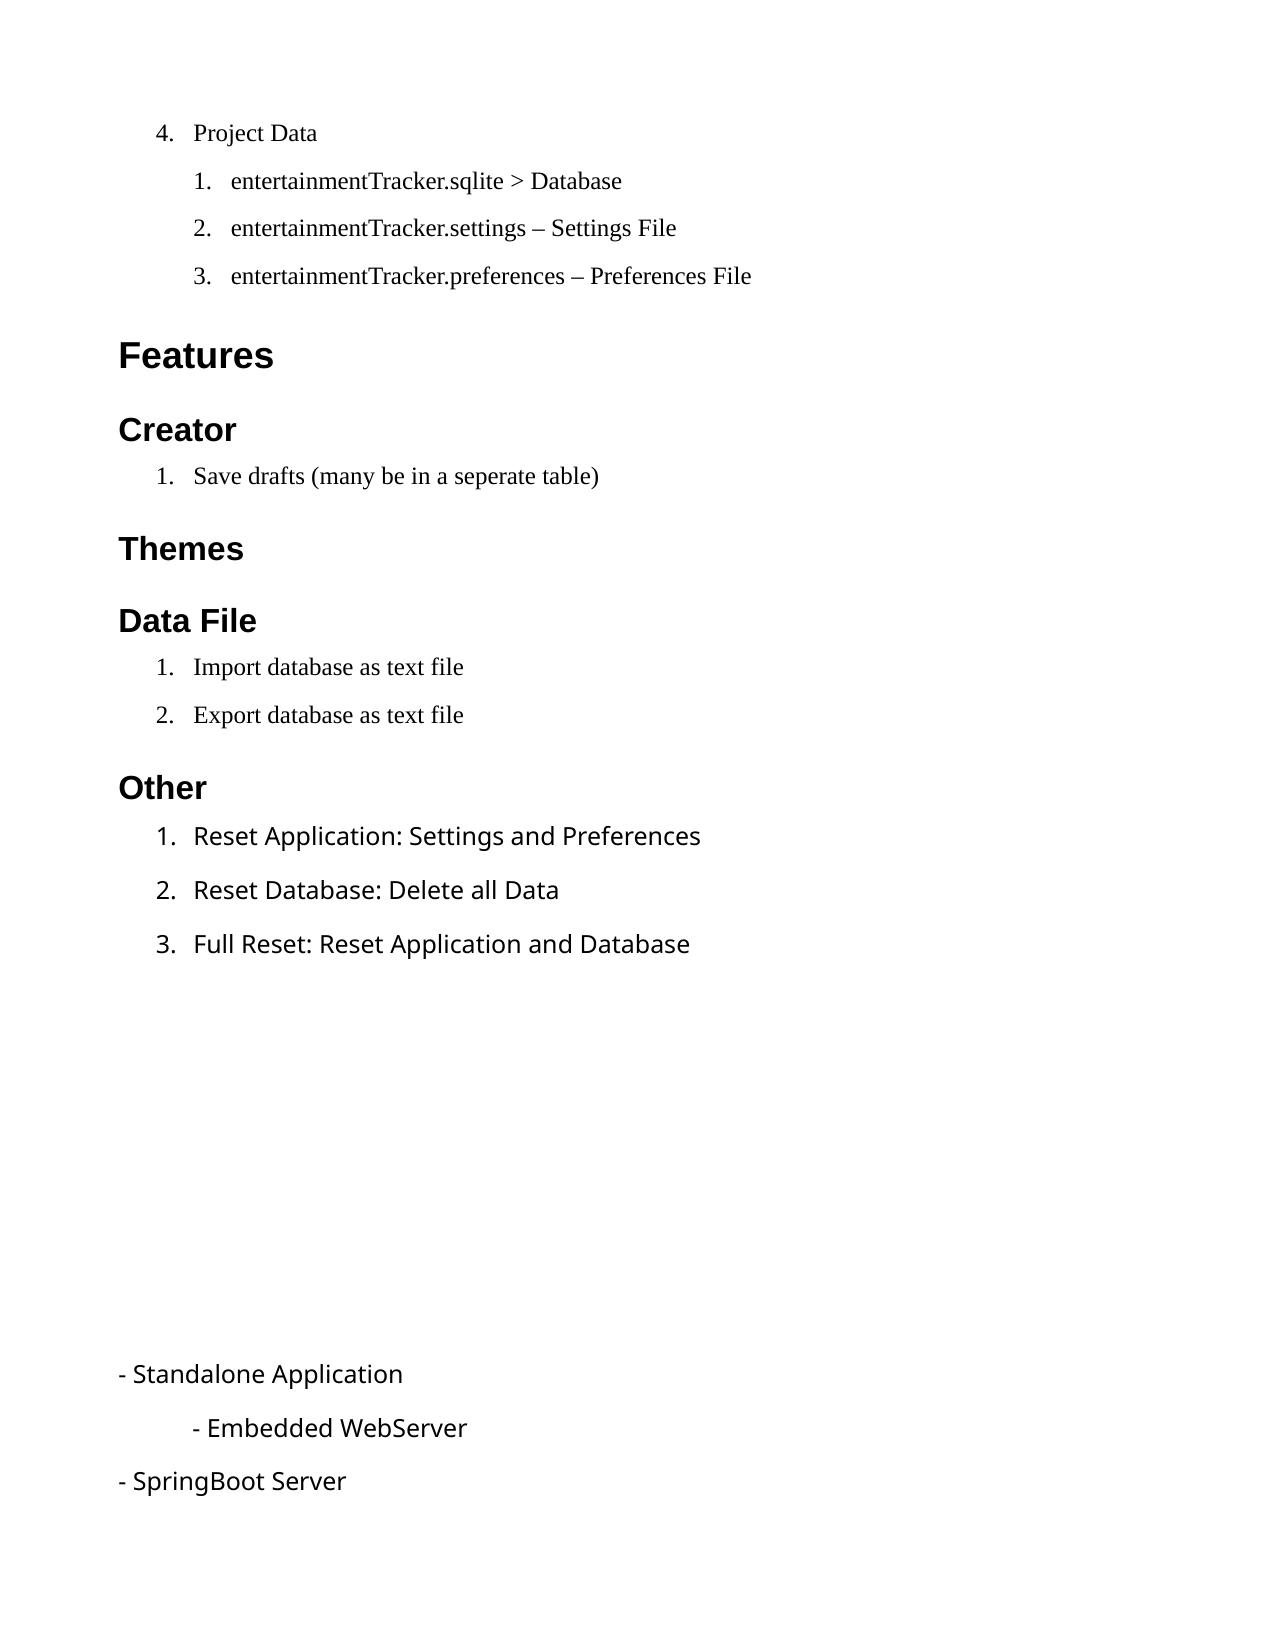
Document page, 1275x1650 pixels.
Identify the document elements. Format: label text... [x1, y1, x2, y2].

list Save drafts (many be in a seperate table) [156, 461, 1157, 490]
list Reset Application: Settings and Preferences [156, 819, 1157, 853]
text - SpringBoot Server [118, 1464, 1157, 1498]
list Project Data [156, 118, 1157, 147]
subtitle Creator [118, 410, 1157, 448]
list Reset Database: Delete all Data [156, 873, 1157, 907]
list entertainmentTracker.preferences – Preferences File [193, 261, 1157, 290]
subtitle Features [118, 333, 1157, 377]
list entertainmentTracker.sqlite > Database [193, 166, 1157, 194]
subtitle Data File [118, 601, 1157, 639]
list Import database as text file [156, 652, 1157, 681]
subtitle Themes [118, 529, 1157, 568]
list Full Reset: Reset Application and Database [156, 927, 1157, 961]
list entertainmentTracker.settings – Settings File [193, 213, 1157, 242]
list Export database as text file [156, 700, 1157, 728]
text - Embedded WebServer [118, 1410, 1157, 1444]
text - Standalone Application [118, 1357, 1157, 1391]
subtitle Other [118, 768, 1157, 807]
